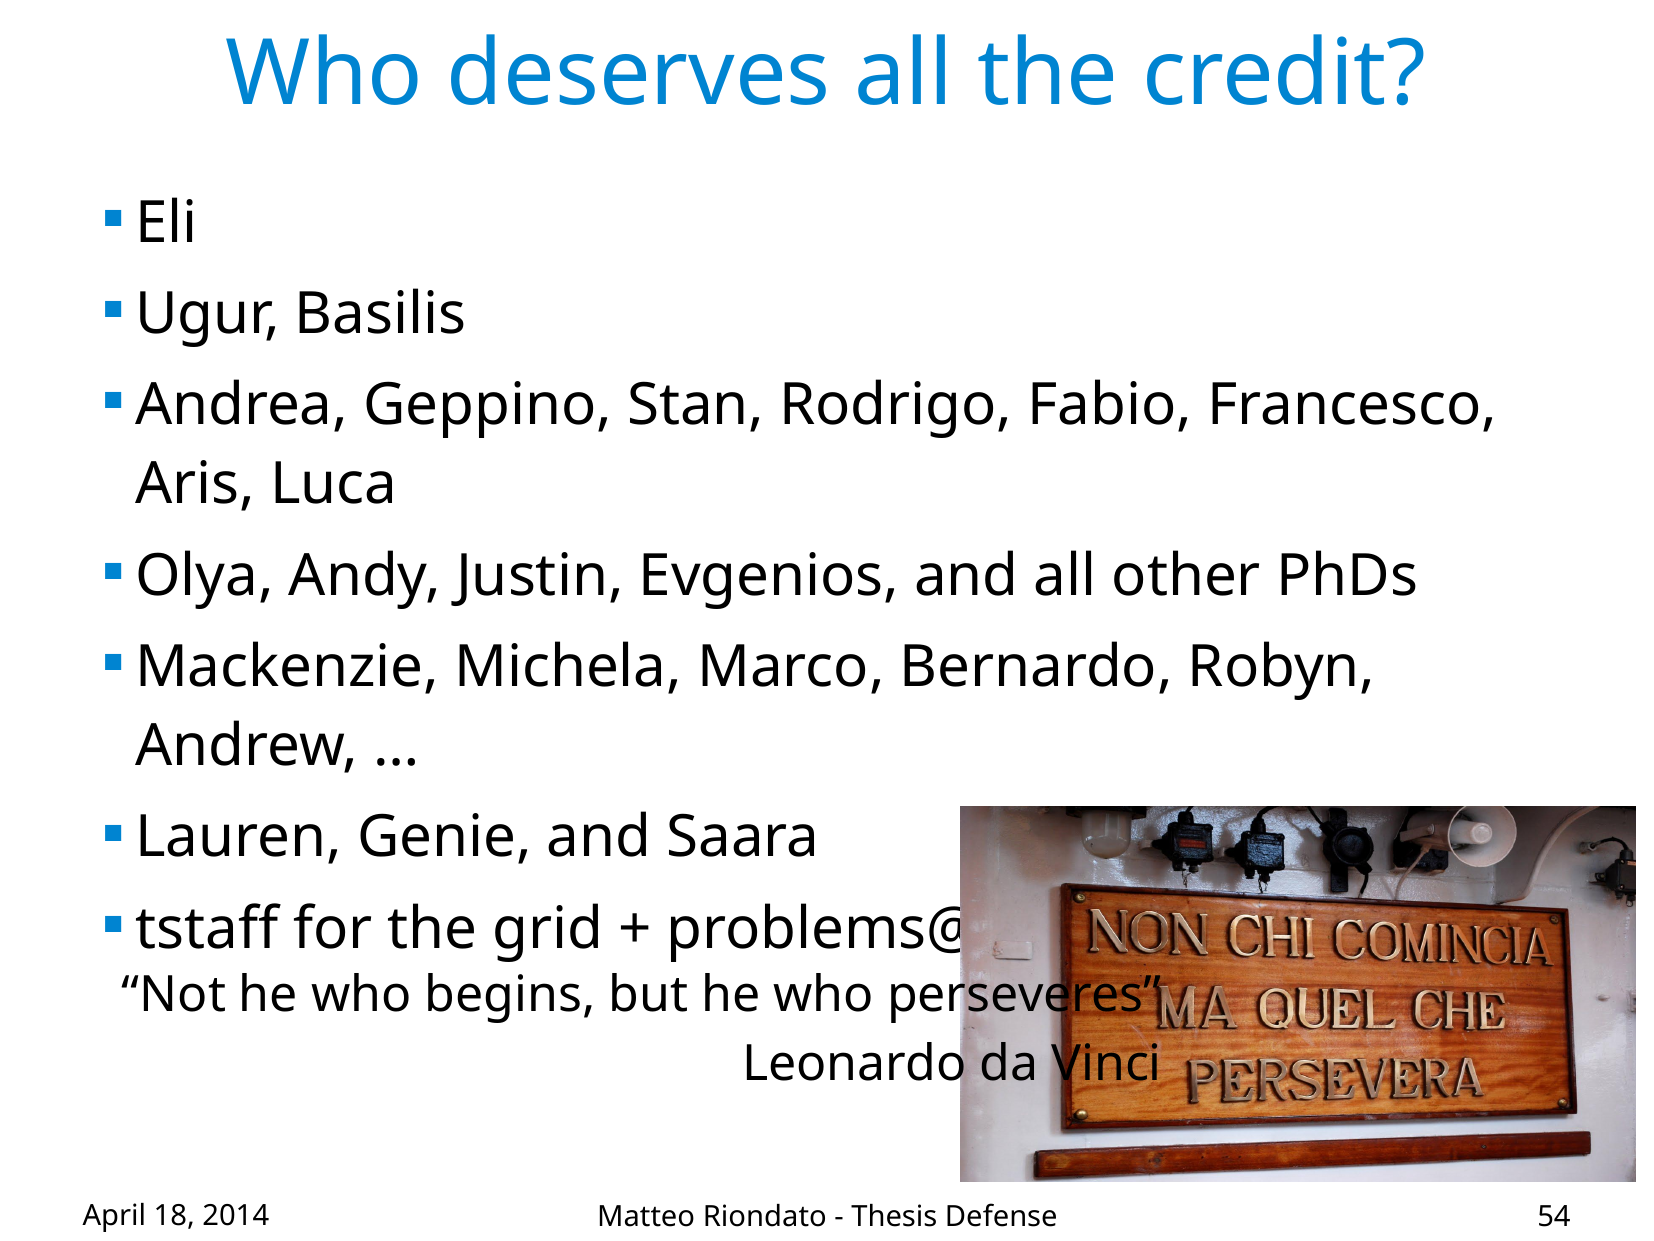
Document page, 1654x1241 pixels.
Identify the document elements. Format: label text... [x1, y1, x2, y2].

text_box “Not he who begins, but he who perseveres” Leonardo da Vinci [94, 951, 947, 1078]
list Eli Ugur, Basilis Andrea, Geppino, Stan, Rodrigo, Fabio, Francesco, Aris, Luca Olya, Andy, Justin, Evgenios, and all other PhDs Mackenzie, Michela, Marco, Bernardo, Robyn, Andrew, … Lauren, Genie, and Saara tstaff for the grid + problems@ [82, 180, 1571, 1186]
title Who deserves all the credit? [82, 0, 1571, 139]
picture [960, 806, 1636, 1182]
